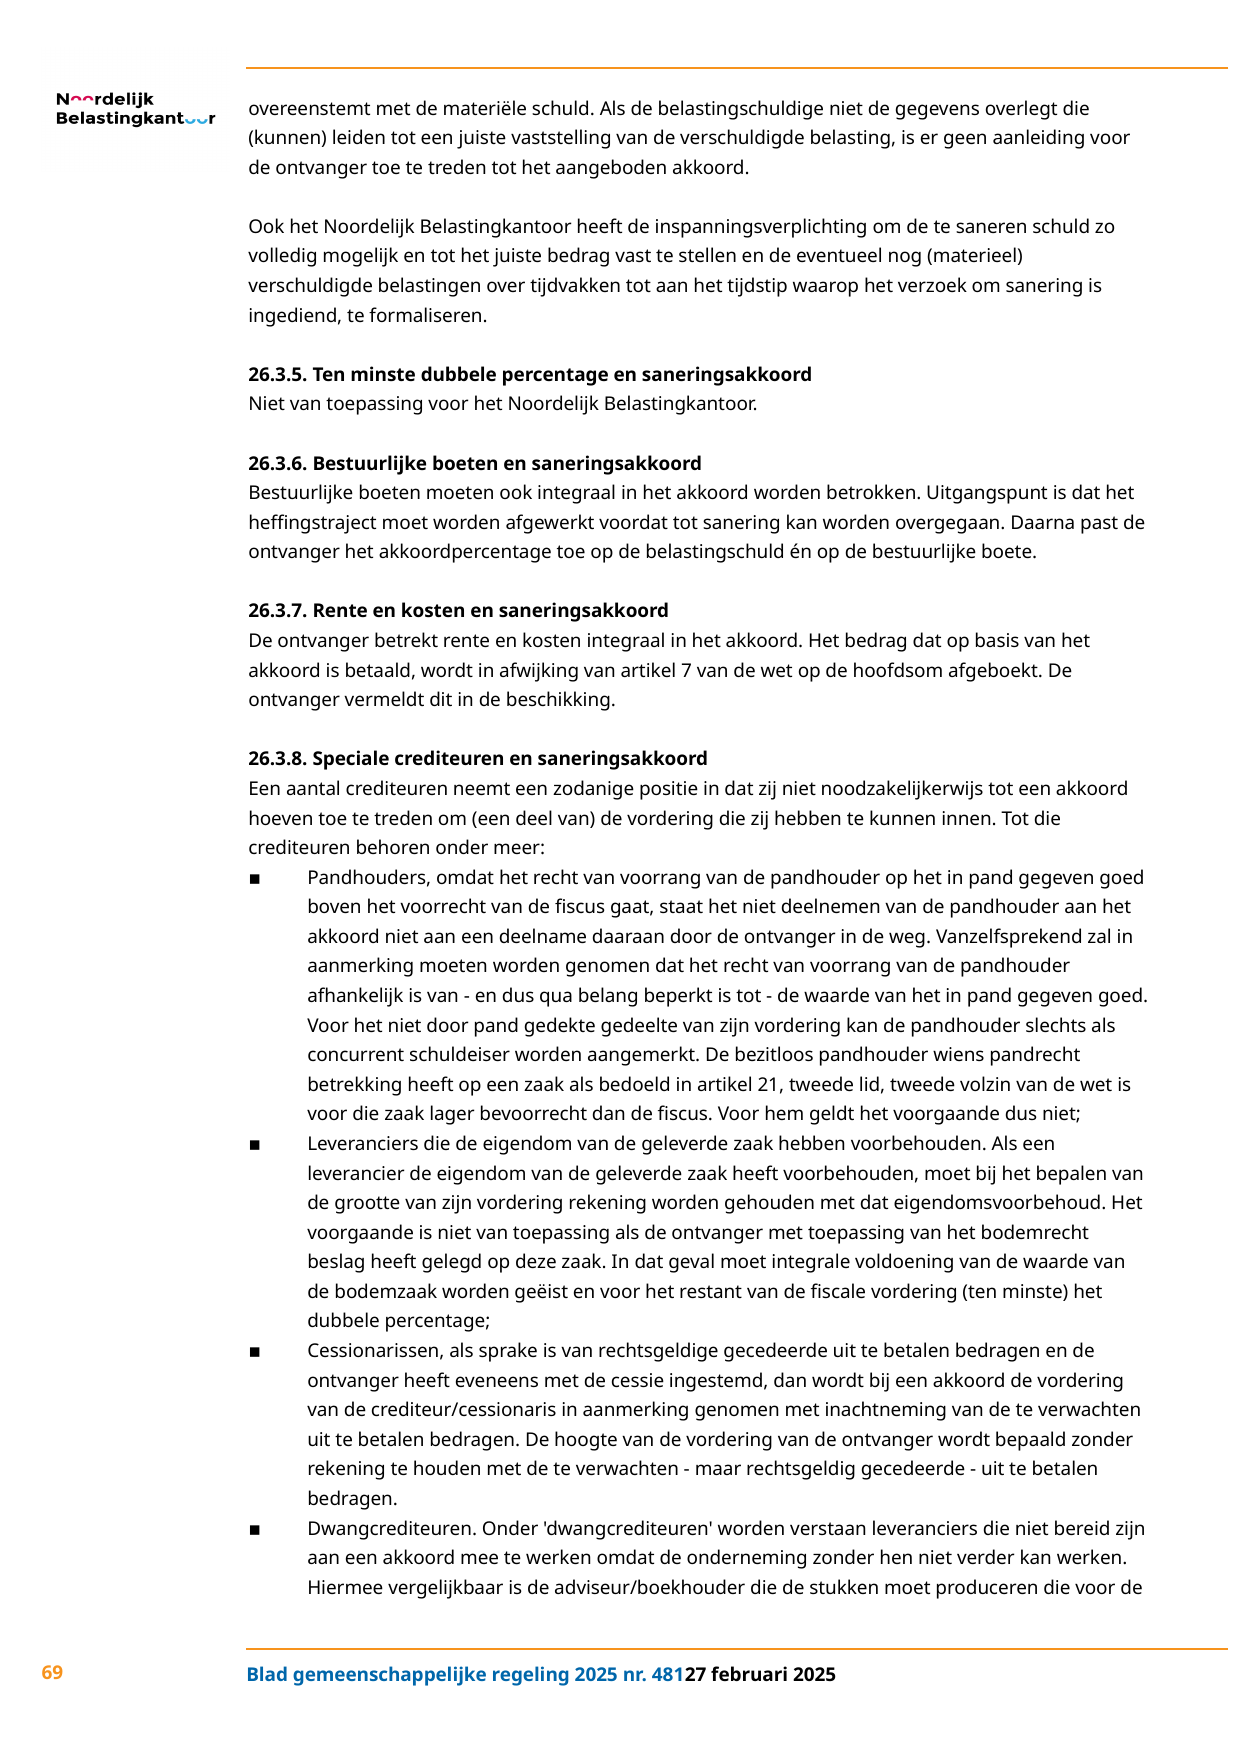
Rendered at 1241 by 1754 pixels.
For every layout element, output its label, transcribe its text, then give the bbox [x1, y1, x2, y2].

text 26.3.6. Bestuurlijke boeten en saneringsakkoord [248, 450, 1152, 476]
text overeenstemt met de materiële schuld. Als de belastingschuldige niet de gegevens overlegt die (kunnen) leiden tot een juiste vaststelling van de verschuldigde belasting, is er geen aanleiding voor de ontvanger toe te treden tot het aangeboden akkoord. [248, 95, 1152, 180]
picture [41, 47, 231, 172]
list Leveranciers die de eigendom van de geleverde zaak hebben voorbehouden. Als een leverancier de eigendom van de geleverde zaak heeft voorbehouden, moet bij het bepalen van de grootte van zijn vordering rekening worden gehouden met dat eigendomsvoorbehoud. Het voorgaande is niet van toepassing als de ontvanger met toepassing van het bodemrecht beslag heeft gelegd op deze zaak. In dat geval moet integrale voldoening van de waarde van de bodemzaak worden geëist en voor het restant van de fiscale vordering (ten minste) het dubbele percentage; [248, 1130, 1152, 1333]
text 26.3.5. Ten minste dubbele percentage en saneringsakkoord [248, 361, 1152, 387]
list Pandhouders, omdat het recht van voorrang van de pandhouder op het in pand gegeven goed boven het voorrecht van de fiscus gaat, staat het niet deelnemen van de pandhouder aan het akkoord niet aan een deelname daaraan door de ontvanger in de weg. Vanzelfsprekend zal in aanmerking moeten worden genomen dat het recht van voorrang van de pandhouder afhankelijk is van - en dus qua belang beperkt is tot - de waarde van het in pand gegeven goed. Voor het niet door pand gedekte gedeelte van zijn vordering kan de pandhouder slechts als concurrent schuldeiser worden aangemerkt. De bezitloos pandhouder wiens pandrecht betrekking heeft op een zaak als bedoeld in artikel 21, tweede lid, tweede volzin van de wet is voor die zaak lager bevoorrecht dan de fiscus. Voor hem geldt het voorgaande dus niet; [248, 864, 1152, 1126]
text Een aantal crediteuren neemt een zodanige positie in dat zij niet noodzakelijkerwijs tot een akkoord hoeven toe te treden om (een deel van) de vordering die zij hebben te kunnen innen. Tot die crediteuren behoren onder meer: [248, 775, 1152, 860]
text 26.3.8. Speciale crediteuren en saneringsakkoord [248, 746, 1152, 771]
text 26.3.7. Rente en kosten en saneringsakkoord [248, 598, 1152, 623]
list Cessionarissen, als sprake is van rechtsgeldige gecedeerde uit te betalen bedragen en de ontvanger heeft eveneens met de cessie ingestemd, dan wordt bij een akkoord de vordering van de crediteur/cessionaris in aanmerking genomen met inachtneming van de te verwachten uit te betalen bedragen. De hoogte van de vordering van de ontvanger wordt bepaald zonder rekening te houden met de te verwachten - maar rechtsgeldig gecedeerde - uit te betalen bedragen. [248, 1337, 1152, 1511]
text De ontvanger betrekt rente en kosten integraal in het akkoord. Het bedrag dat op basis van het akkoord is betaald, wordt in afwijking van artikel 7 van de wet op de hoofdsom afgeboekt. De ontvanger vermeldt dit in de beschikking. [248, 627, 1152, 712]
text Ook het Noordelijk Belastingkantoor heeft de inspanningsverplichting om de te saneren schuld zo volledig mogelijk en tot het juiste bedrag vast te stellen en de eventueel nog (materieel) verschuldigde belastingen over tijdvakken tot aan het tijdstip waarop het verzoek om sanering is ingediend, te formaliseren. [248, 213, 1152, 328]
text Bestuurlijke boeten moeten ook integraal in het akkoord worden betrokken. Uitgangspunt is dat het heffingstraject moet worden afgewerkt voordat tot sanering kan worden overgegaan. Daarna past de ontvanger het akkoordpercentage toe op de belastingschuld én op de bestuurlijke boete. [248, 479, 1152, 564]
list Dwangcrediteuren. Onder 'dwangcrediteuren' worden verstaan leveranciers die niet bereid zijn aan een akkoord mee te werken omdat de onderneming zonder hen niet verder kan werken. Hiermee vergelijkbaar is de adviseur/boekhouder die de stukken moet produceren die voor de [248, 1515, 1152, 1600]
text Niet van toepassing voor het Noordelijk Belastingkantoor. [248, 391, 1152, 416]
